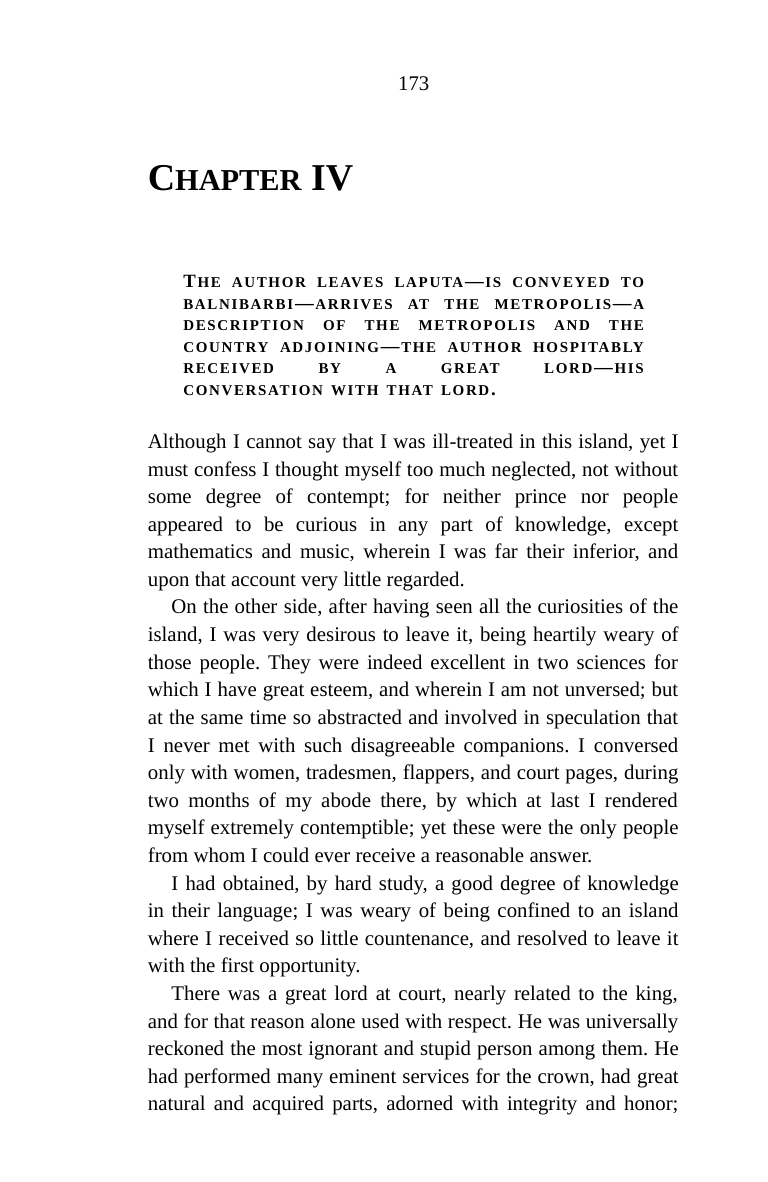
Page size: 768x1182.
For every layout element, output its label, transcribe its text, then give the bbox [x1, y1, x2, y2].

text There was a great lord at court, nearly related to the king, and for that reason alone used with respect. He was universally reckoned the most ignorant and stupid person among them. He had performed many eminent services for the crown, had great natural and acquired parts, adorned with integrity and honor; [148, 981, 679, 1115]
subtitle Chapter IV [148, 155, 679, 198]
text I had obtained, by hard study, a good degree of knowledge in their language; I was weary of being confined to an island where I received so little countenance, and resolved to leave it with the first opportunity. [148, 871, 679, 977]
text The author leaves laputa—is conveyed to balnibarbi—arrives at the metropolis—a description of the metropolis and the country adjoining—the author hospitably received by a great lord—his conversation with that lord. [183, 270, 644, 399]
text On the other side, after having seen all the curiosities of the island, I was very desirous to leave it, being heartily weary of those people. They were indeed excellent in two sciences for which I have great esteem, and wherein I am not unversed; but at the same time so abstracted and involved in speculation that I never met with such disagreeable companions. I conversed only with women, tradesmen, flappers, and court pages, during two months of my abode there, by which at last I rendered myself extremely contemptible; yet these were the only people from whom I could ever receive a reasonable answer. [148, 594, 679, 867]
text Although I cannot say that I was ill-treated in this island, yet I must confess I thought myself too much neglected, not without some degree of contempt; for neither prince nor people appeared to be curious in any part of knowledge, except mathematics and music, wherein I was far their inferior, and upon that account very little regarded. [148, 429, 679, 591]
